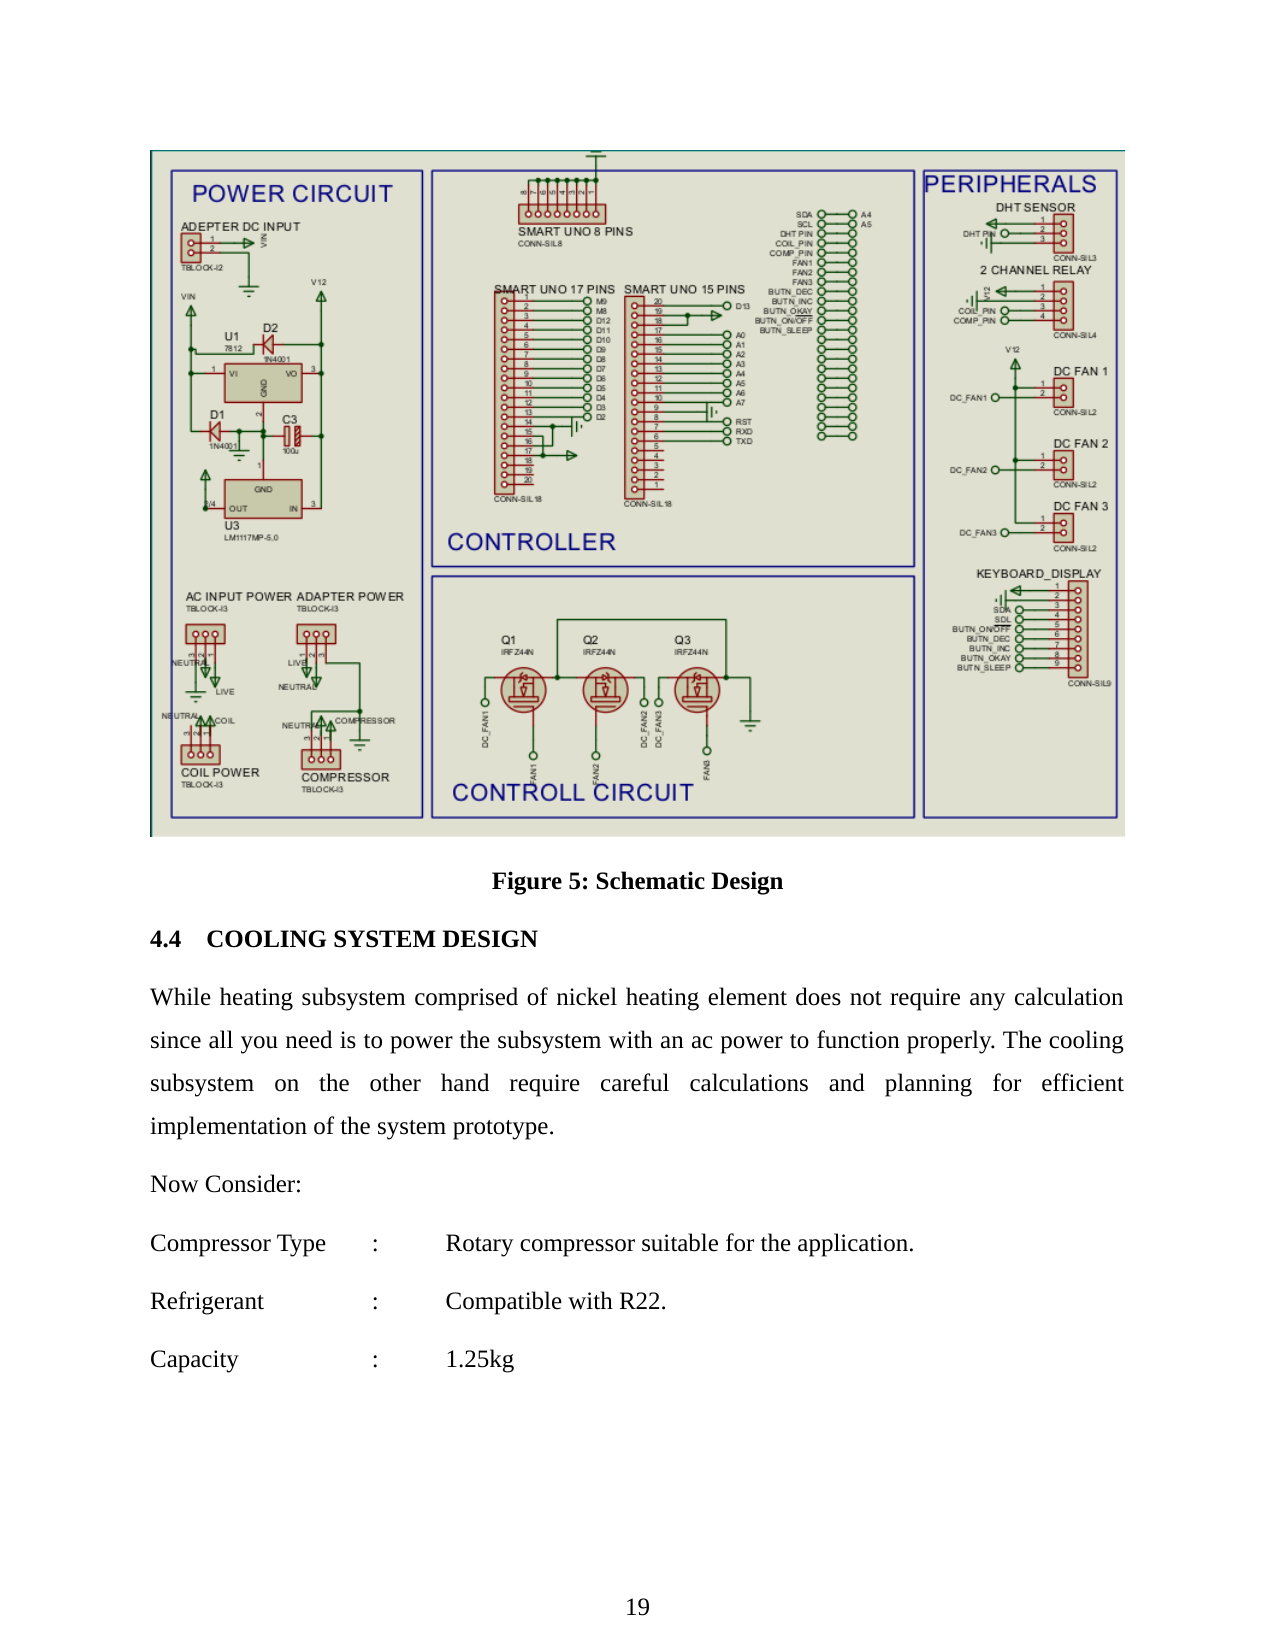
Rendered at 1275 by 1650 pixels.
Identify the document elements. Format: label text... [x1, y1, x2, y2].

subtitle 4.4 COOLING SYSTEM DESIGN [150, 924, 1125, 953]
picture [150, 150, 1125, 837]
text Figure 5: Schematic Design [150, 866, 1125, 894]
text Compressor Type : Rotary compressor suitable for the application. [150, 1228, 1125, 1256]
text Capacity : 1.25kg [150, 1344, 1125, 1373]
text While heating subsystem comprised of nickel heating element does not require any calculation since all you need is to power the subsystem with an ac power to function properly. The cooling subsystem on the other hand require careful calculations and planning for efficient implementation of the system prototype. [150, 982, 1125, 1140]
text Refrigerant : Compatible with R22. [150, 1286, 1125, 1314]
text Now Consider: [150, 1169, 1125, 1198]
